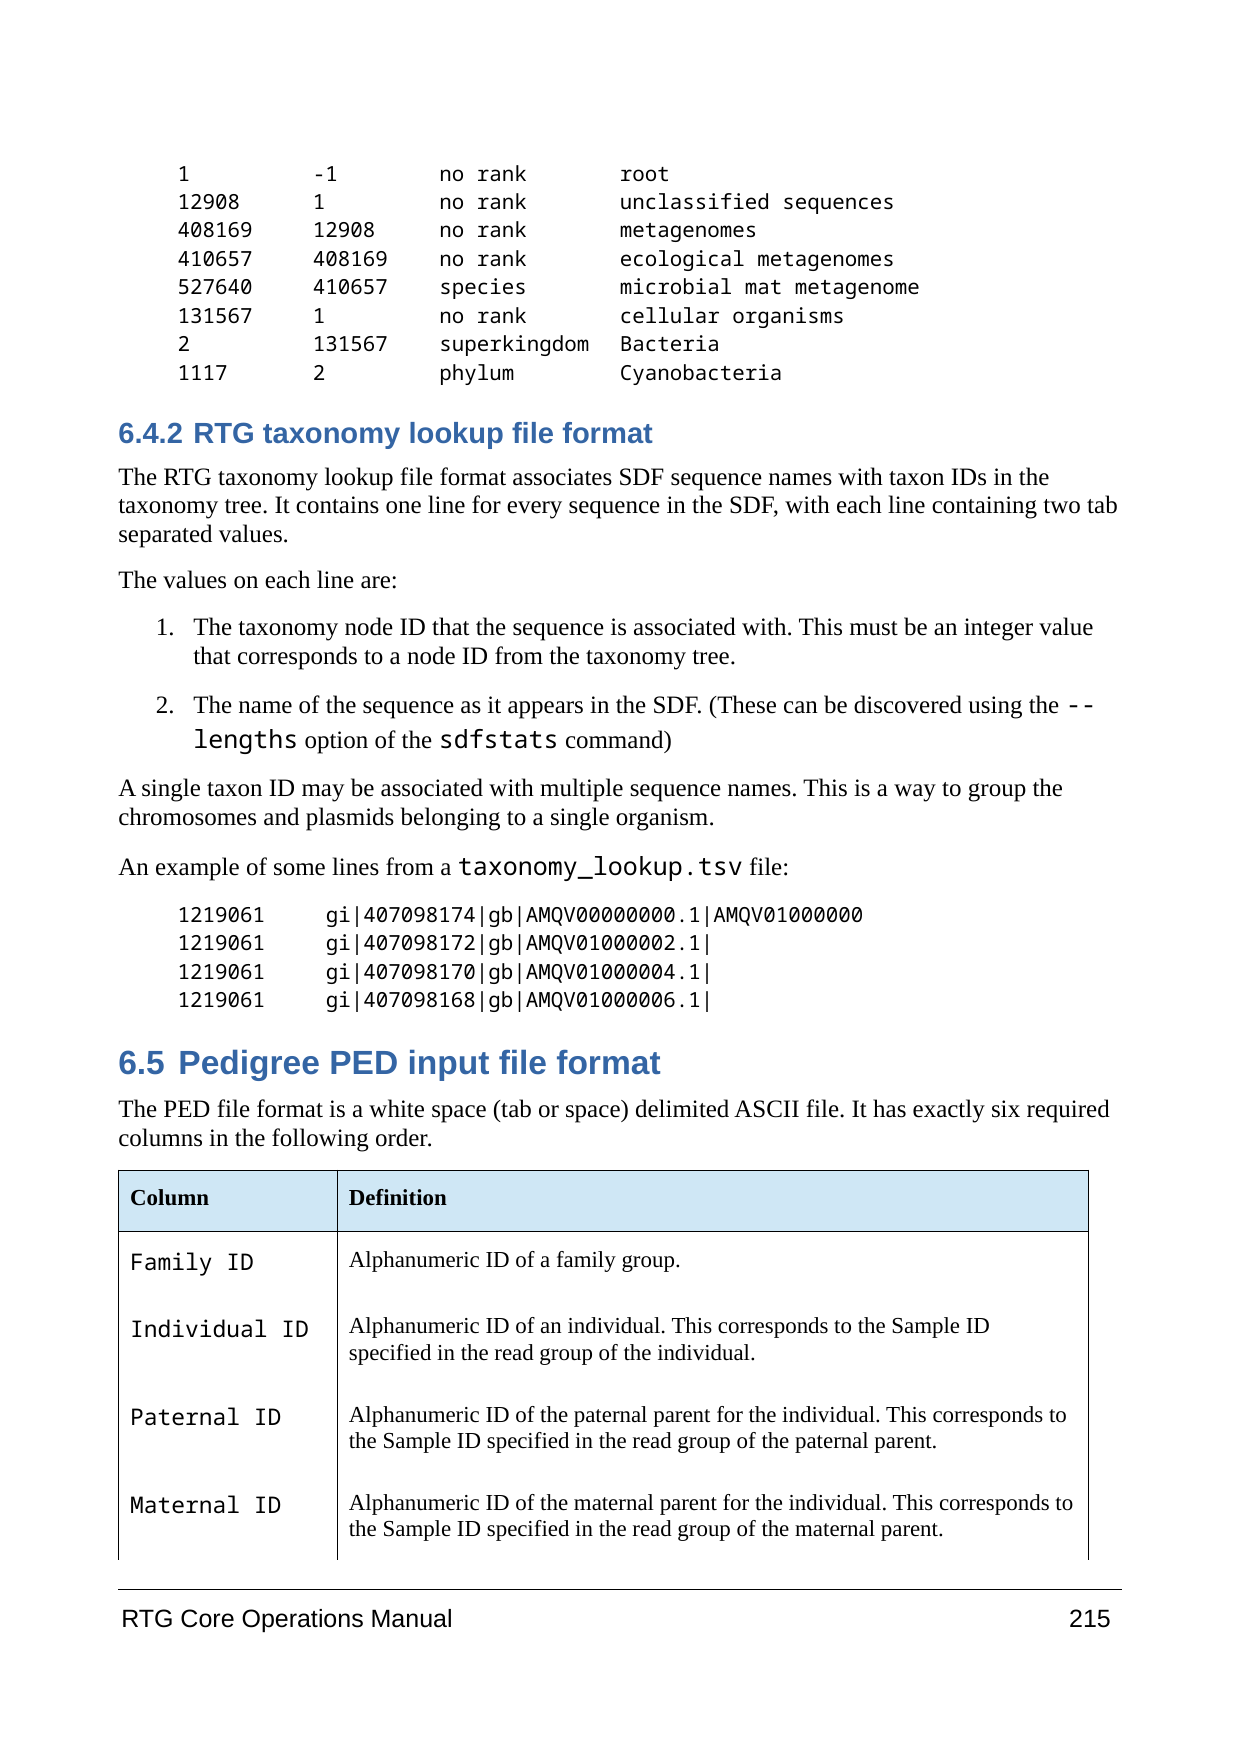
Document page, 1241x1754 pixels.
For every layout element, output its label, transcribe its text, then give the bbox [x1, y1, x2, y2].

list The name of the sequence as it appears in the SDF. (These can be discovered using the --lengths option of the sdfstats command) [156, 687, 1122, 755]
table_cell Alphanumeric ID of a family group. [338, 1232, 1088, 1298]
text 131567 1 no rank cellular organisms [177, 301, 1122, 329]
table_cell Alphanumeric ID of the paternal parent for the individual. This corresponds to the Sample ID specified in the read group of the paternal parent. [338, 1386, 1088, 1474]
text 410657 408169 no rank ecological metagenomes [177, 244, 1122, 272]
text 1117 2 phylum Cyanobacteria [177, 358, 1122, 386]
text 1219061 gi|407098174|gb|AMQV00000000.1|AMQV01000000 [177, 900, 1122, 928]
table_header Definition [338, 1171, 1088, 1231]
table_cell Alphanumeric ID of an individual. This corresponds to the Sample ID specified in the read group of the individual. [338, 1298, 1088, 1386]
text 1219061 gi|407098170|gb|AMQV01000004.1| [177, 957, 1122, 985]
table_cell Maternal ID [119, 1474, 337, 1560]
table_header Column [119, 1171, 337, 1231]
table_cell Paternal ID [119, 1386, 337, 1474]
table_cell Individual ID [119, 1298, 337, 1386]
text The RTG taxonomy lookup file format associates SDF sequence names with taxon IDs in the taxonomy tree. It contains one line for every sequence in the SDF, with each line containing two tab separated values. [118, 462, 1122, 548]
text 408169 12908 no rank metagenomes [177, 216, 1122, 244]
text 527640 410657 species microbial mat metagenome [177, 272, 1122, 301]
table_cell Family ID [119, 1232, 337, 1298]
text 1219061 gi|407098172|gb|AMQV01000002.1| [177, 928, 1122, 957]
text An example of some lines from a taxonomy_lookup.tsv file: [118, 848, 1122, 882]
text A single taxon ID may be associated with multiple sequence names. This is a way to group the chromosomes and plasmids belonging to a single organism. [118, 773, 1122, 831]
text The values on each line are: [118, 566, 1122, 594]
text 2 131567 superkingdom Bacteria [177, 329, 1122, 358]
text 1219061 gi|407098168|gb|AMQV01000006.1| [177, 985, 1122, 1014]
list The taxonomy node ID that the sequence is associated with. This must be an integer value that corresponds to a node ID from the taxonomy tree. [156, 612, 1122, 669]
text 1 -1 no rank root [177, 159, 1122, 187]
subtitle Pedigree PED input file format [118, 1043, 1122, 1082]
table_cell Alphanumeric ID of the maternal parent for the individual. This corresponds to the Sample ID specified in the read group of the maternal parent. [338, 1474, 1088, 1560]
subtitle RTG taxonomy lookup file format [118, 416, 1122, 449]
text The PED file format is a white space (tab or space) delimited ASCII file. It has exactly six required columns in the following order. [118, 1094, 1122, 1152]
text 12908 1 no rank unclassified sequences [177, 187, 1122, 216]
